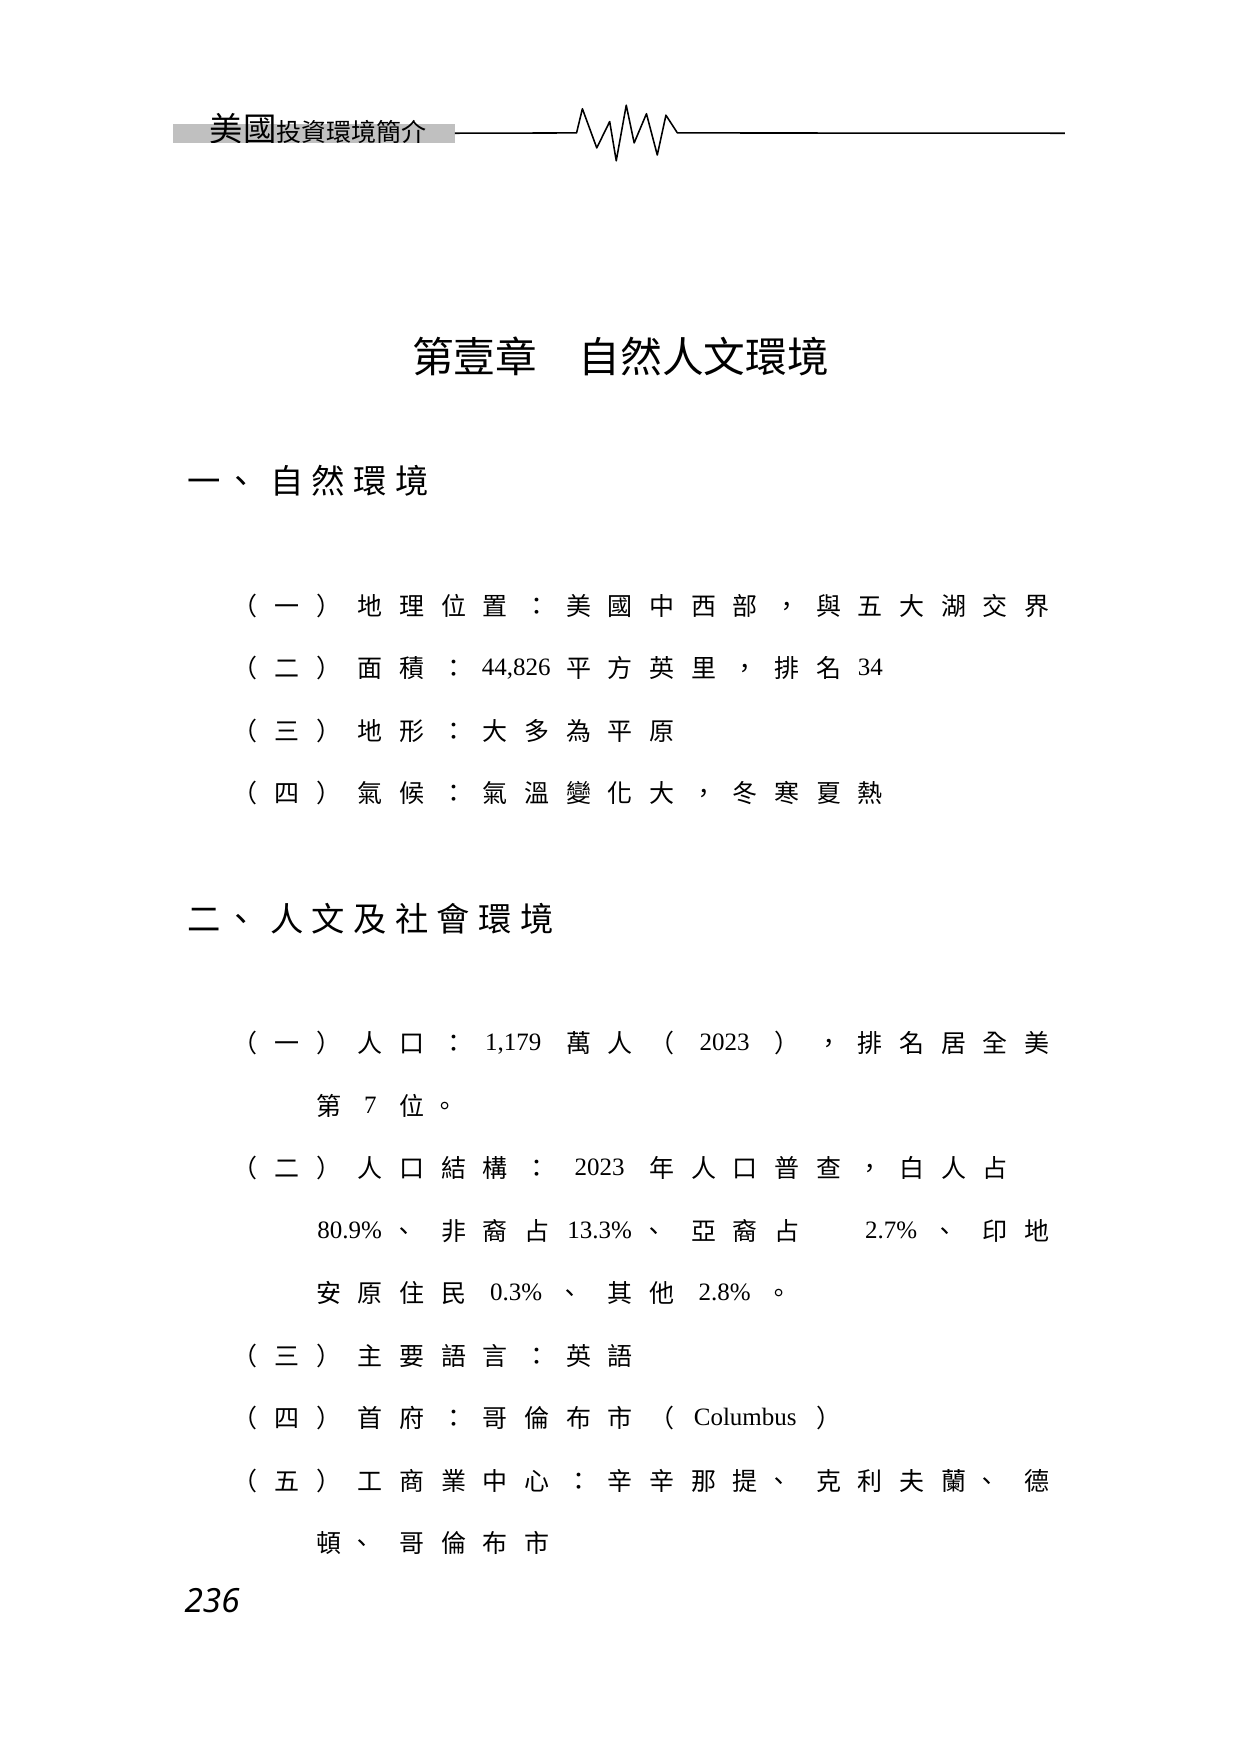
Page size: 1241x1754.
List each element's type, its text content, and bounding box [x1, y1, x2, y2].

text 一、自然環境 [183, 438, 1058, 500]
text （四）首府：哥倫布市（Columbus） [207, 1375, 1058, 1438]
text （二）面積：44,826平方英里，排名34 [207, 625, 1058, 688]
text （一）地理位置：美國中西部，與五大湖交界 [207, 563, 1058, 625]
text （一）人口：1,179 萬人（2023），排名居全美第7位。 [207, 1000, 1058, 1125]
text （二）人口結構：2023年人口普查，白人占80.9%、非裔占13.3%、亞裔占 2.7%、印地安原住民0.3%、其他2.8%。 [207, 1125, 1058, 1313]
text 第壹章 自然人文環境 [183, 313, 1058, 375]
text （五）工商業中心：辛辛那提、克利夫蘭、德頓、哥倫布市 [207, 1438, 1058, 1563]
text （三）主要語言：英語 [207, 1313, 1058, 1375]
text （四）氣候：氣溫變化大，冬寒夏熱 [207, 750, 1058, 813]
text （三）地形：大多為平原 [207, 688, 1058, 750]
text 二、人文及社會環境 [183, 875, 1058, 938]
